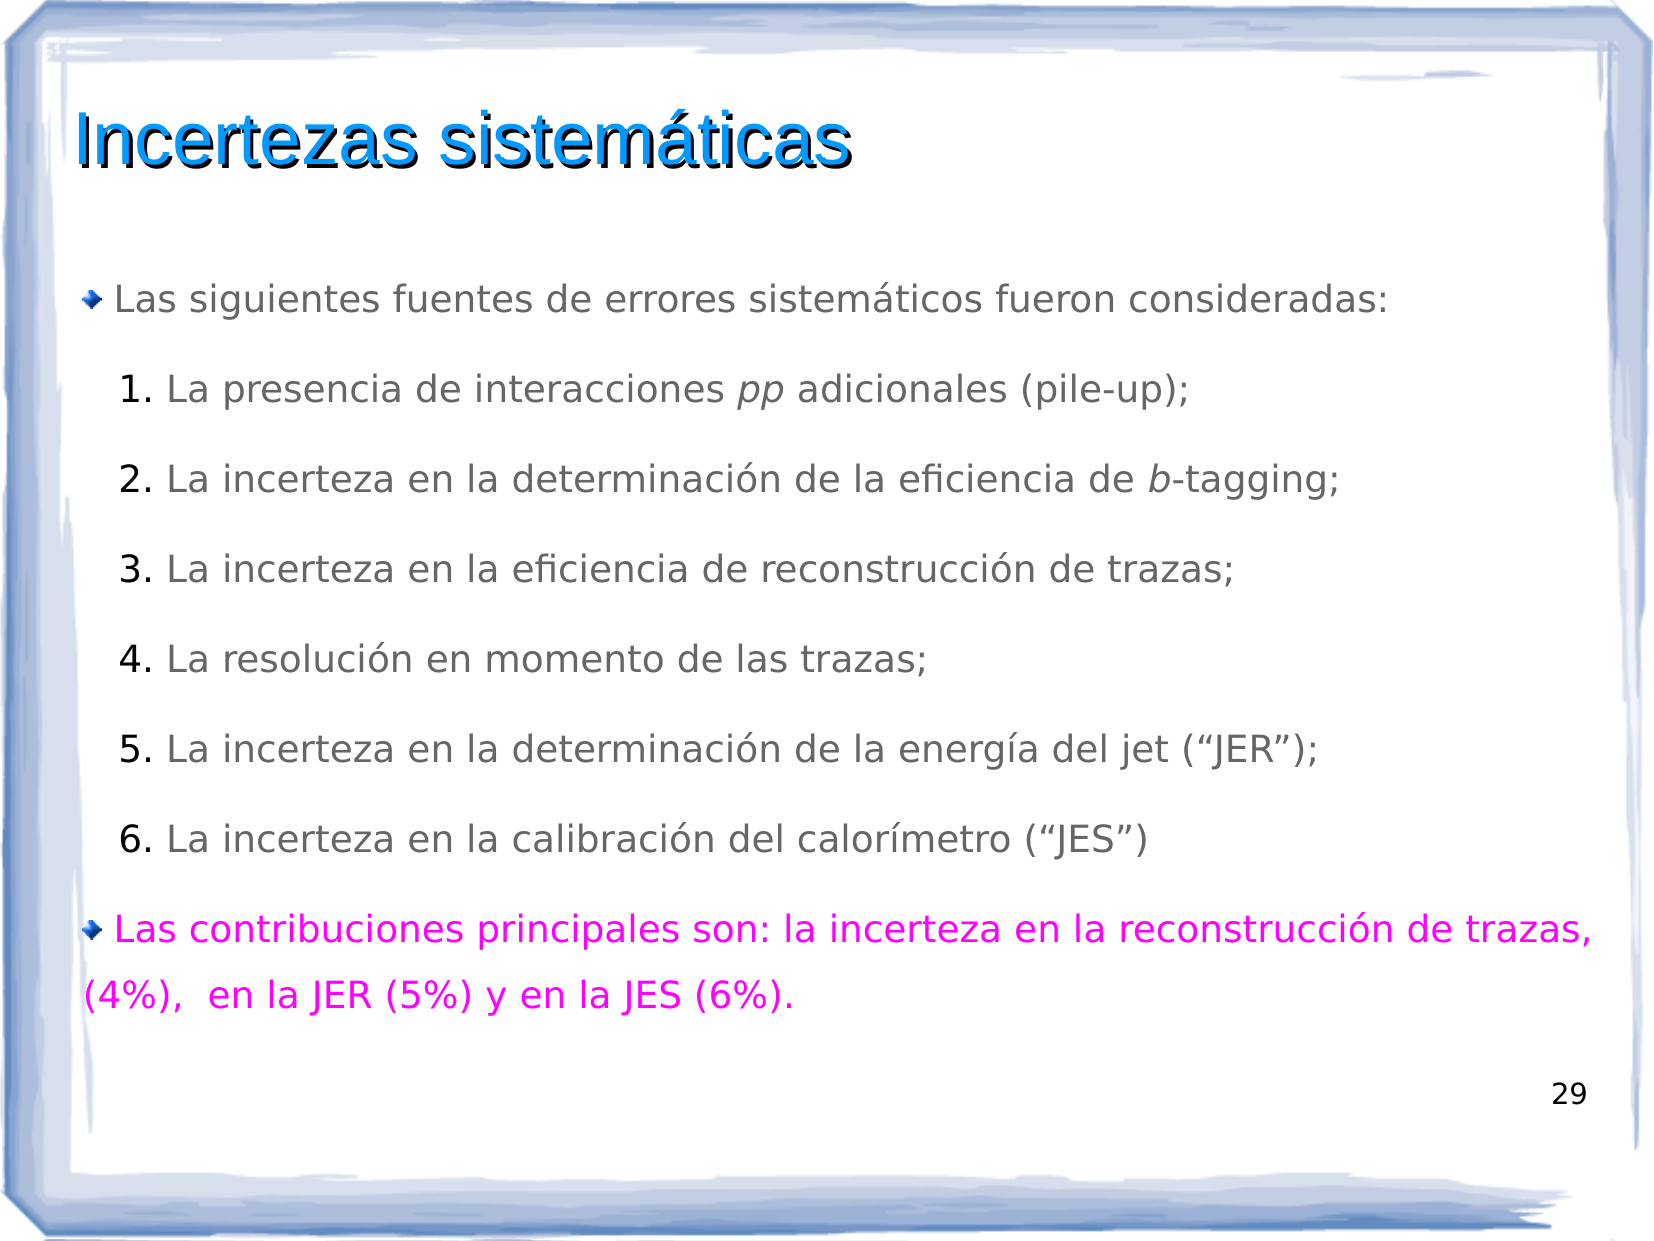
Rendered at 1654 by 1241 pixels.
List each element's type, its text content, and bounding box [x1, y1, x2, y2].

title Incertezas sistemáticas [72, 65, 1455, 212]
text_box Las siguientes fuentes de errores sistemáticos fueron consideradas: La presencia de interacciones pp adicionales (pile-up); La incerteza en la determinación de la eficiencia de b-tagging; La incerteza en la eficiencia de reconstrucción de trazas; La resolución en momento de las trazas; La incerteza en la determinación de la energía del jet (“JER”); La incerteza en la calibración del calorímetro (“JES”) Las contribuciones principales son: la incerteza en la reconstrucción de trazas, (4%), en la JER (5%) y en la JES (6%). [68, 248, 1653, 1208]
picture [0, 0, 1654, 1241]
